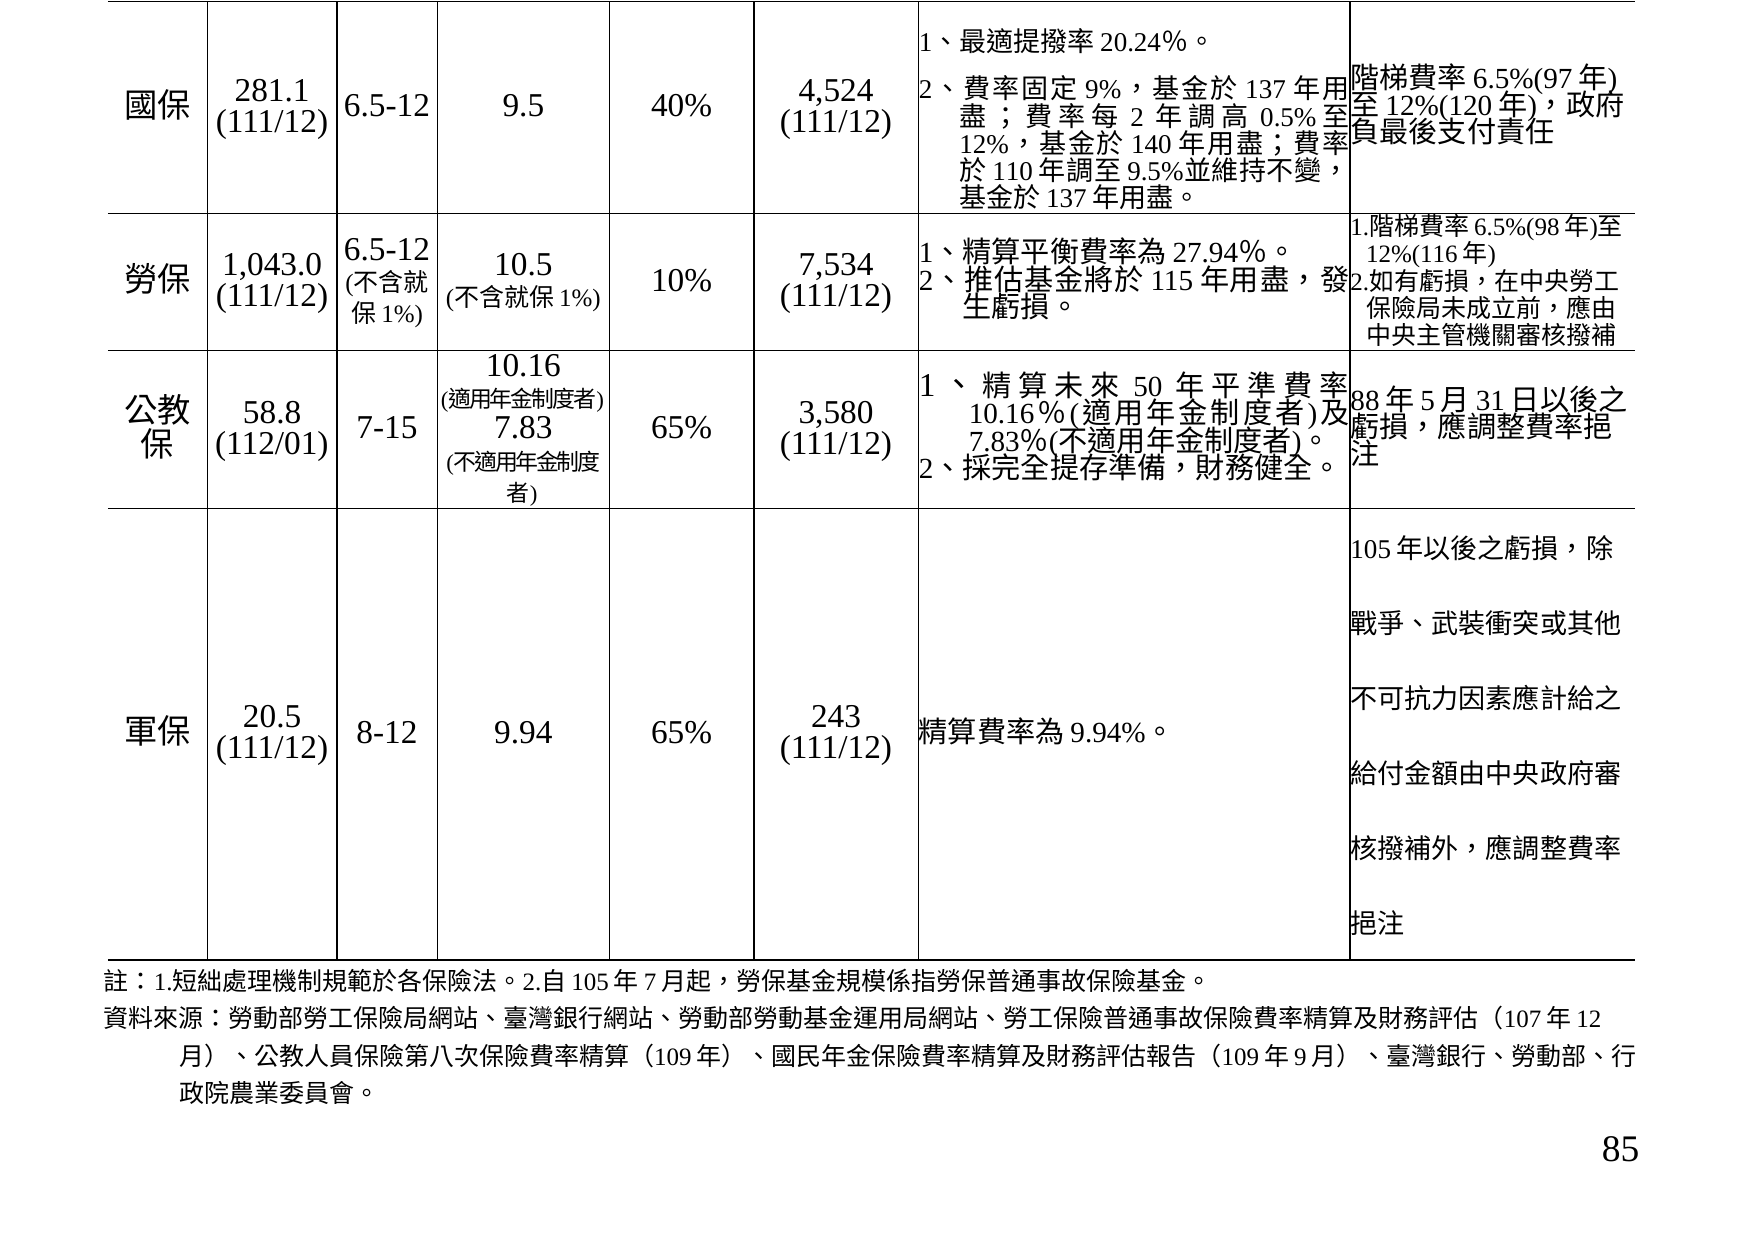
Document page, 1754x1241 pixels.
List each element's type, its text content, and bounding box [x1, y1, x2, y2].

table_cell 9.5 [438, 2, 609, 213]
table_cell 1、最適提撥率20.24％。 2、費率固定9%，基金於137年用盡；費率每2年調高0.5%至12%，基金於140年用盡；費率於110年調至9.5%並維持不變，基金於137年用盡。 [919, 2, 1349, 213]
table_cell 1、精算未來50年平準費率10.16％(適用年金制度者)及7.83％(不適用年金制度者)。 2、採完全提存準備，財務健全。 [919, 351, 1349, 507]
table_cell 10.16 (適用年金制度者) 7.83 (不適用年金制度者) [438, 351, 609, 507]
table_cell 精算費率為9.94%。 [919, 509, 1349, 959]
text 資料來源：勞動部勞工保險局網站、臺灣銀行網站、勞動部勞動基金運用局網站、勞工保險普通事故保險費率精算及財務評估（107年12月）、公教人員保險第八次保險費率精算（109年）、國民年金保險費率精算及財務評估報告（109年9月）、臺灣銀行、勞動部、行政院農業委員會。 [103, 998, 1639, 1111]
table_cell 281.1 (111/12) [208, 2, 336, 213]
table_cell 4,524 (111/12) [755, 2, 918, 213]
table_cell 243 (111/12) [755, 509, 918, 959]
text 註：1.短絀處理機制規範於各保險法。2.自105年7月起，勞保基金規模係指勞保普通事故保險基金。 [103, 961, 1639, 998]
table_cell 20.5 (111/12) [208, 509, 336, 959]
table_cell 65% [610, 351, 753, 507]
table_cell 軍保 [108, 509, 207, 959]
table_cell 65% [610, 509, 753, 959]
table_cell 40% [610, 2, 753, 213]
table_cell 1,043.0 (111/12) [208, 214, 336, 349]
table_cell 10% [610, 214, 753, 349]
table_cell 7,534 (111/12) [755, 214, 918, 349]
table_cell 1、精算平衡費率為27.94％。 2、推估基金將於115年用盡，發生虧損。 [919, 214, 1349, 349]
table_cell 58.8 (112/01) [208, 351, 336, 507]
table_cell 6.5-12 (不含就保1%) [338, 214, 437, 349]
table_cell 6.5-12 [338, 2, 437, 213]
table_cell 88年5月31日以後之虧損，應調整費率挹注 [1351, 351, 1635, 507]
table_cell 9.94 [438, 509, 609, 959]
table_cell 10.5 (不含就保1%) [438, 214, 609, 349]
table_cell 3,580 (111/12) [755, 351, 918, 507]
table_cell 7-15 [338, 351, 437, 507]
table_cell 1.階梯費率6.5%(98年)至12%(116年) 2.如有虧損，在中央勞工保險局未成立前，應由中央主管機關審核撥補 [1351, 214, 1635, 349]
table_cell 105年以後之虧損，除戰爭、武裝衝突或其他不可抗力因素應計給之給付金額由中央政府審核撥補外，應調整費率挹注 [1351, 509, 1635, 959]
table_cell 階梯費率6.5%(97年)至12%(120年)，政府負最後支付責任 [1351, 2, 1635, 213]
table_cell 國保 [108, 2, 207, 213]
table_cell 勞保 [108, 214, 207, 349]
table_cell 公教保 [108, 351, 207, 507]
table_cell 8-12 [338, 509, 437, 959]
